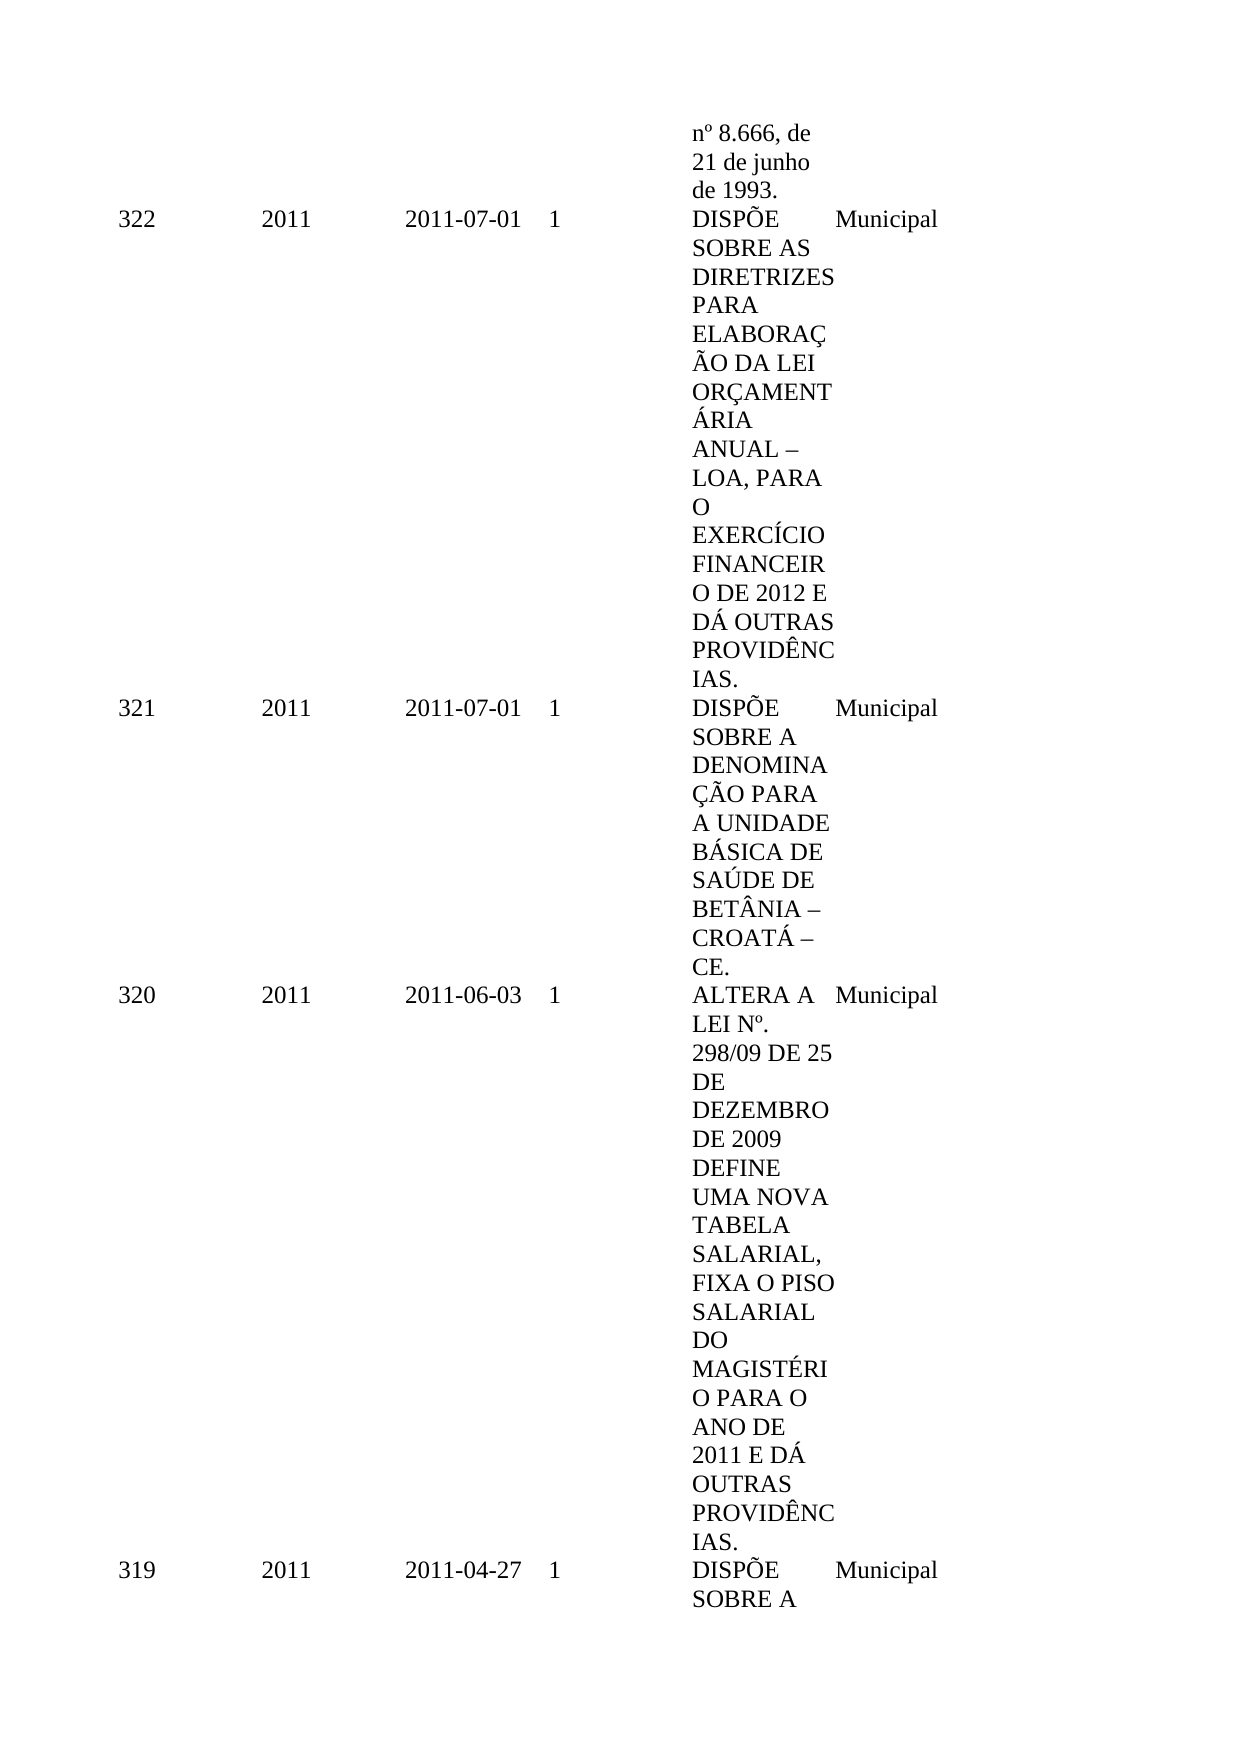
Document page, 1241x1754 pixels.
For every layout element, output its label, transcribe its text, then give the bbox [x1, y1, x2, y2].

table_cell 319 [118, 1556, 261, 1613]
table_cell 1 [548, 1556, 692, 1613]
table_cell nº 8.666, de 21 de junho de 1993. [692, 118, 835, 204]
table_cell [548, 118, 692, 204]
table_cell DISPÕE SOBRE AS DIRETRIZES PARA ELABORAÇÃO DA LEI ORÇAMENTÁRIA ANUAL – LOA, PARA O EXERCÍCIO FINANCEIRO DE 2012 E DÁ OUTRAS PROVIDÊNCIAS. [692, 204, 835, 693]
table_cell 2011 [261, 1556, 405, 1613]
table_cell [979, 1556, 1122, 1613]
table_cell ALTERA A LEI Nº. 298/09 DE 25 DE DEZEMBRO DE 2009 DEFINE UMA NOVA TABELA SALARIAL, FIXA O PISO SALARIAL DO MAGISTÉRIO PARA O ANO DE 2011 E DÁ OUTRAS PROVIDÊNCIAS. [692, 981, 835, 1556]
table_cell 321 [118, 693, 261, 981]
table_cell Municipal [835, 981, 979, 1556]
table_cell [405, 118, 548, 204]
table_cell [979, 981, 1122, 1556]
table_cell [835, 118, 979, 204]
table_cell 322 [118, 204, 261, 693]
table_cell [979, 118, 1122, 204]
table_cell 1 [548, 693, 692, 981]
table_cell [979, 204, 1122, 693]
table_cell 320 [118, 981, 261, 1556]
table_cell Municipal [835, 1556, 979, 1613]
table_cell [118, 118, 261, 204]
table_cell DISPÕE SOBRE A [692, 1556, 835, 1613]
table_cell [979, 693, 1122, 981]
table_cell 2011-07-01 [405, 204, 548, 693]
table_cell DISPÕE SOBRE A DENOMINAÇÃO PARA A UNIDADE BÁSICA DE SAÚDE DE BETÂNIA – CROATÁ –CE. [692, 693, 835, 981]
table_cell 2011-07-01 [405, 693, 548, 981]
table_cell Municipal [835, 693, 979, 981]
table_cell 2011 [261, 204, 405, 693]
table_cell [261, 118, 405, 204]
table_cell 2011 [261, 981, 405, 1556]
table_cell 2011-06-03 [405, 981, 548, 1556]
table_cell 1 [548, 204, 692, 693]
table_cell Municipal [835, 204, 979, 693]
table_cell 1 [548, 981, 692, 1556]
table_cell 2011 [261, 693, 405, 981]
table_cell 2011-04-27 [405, 1556, 548, 1613]
